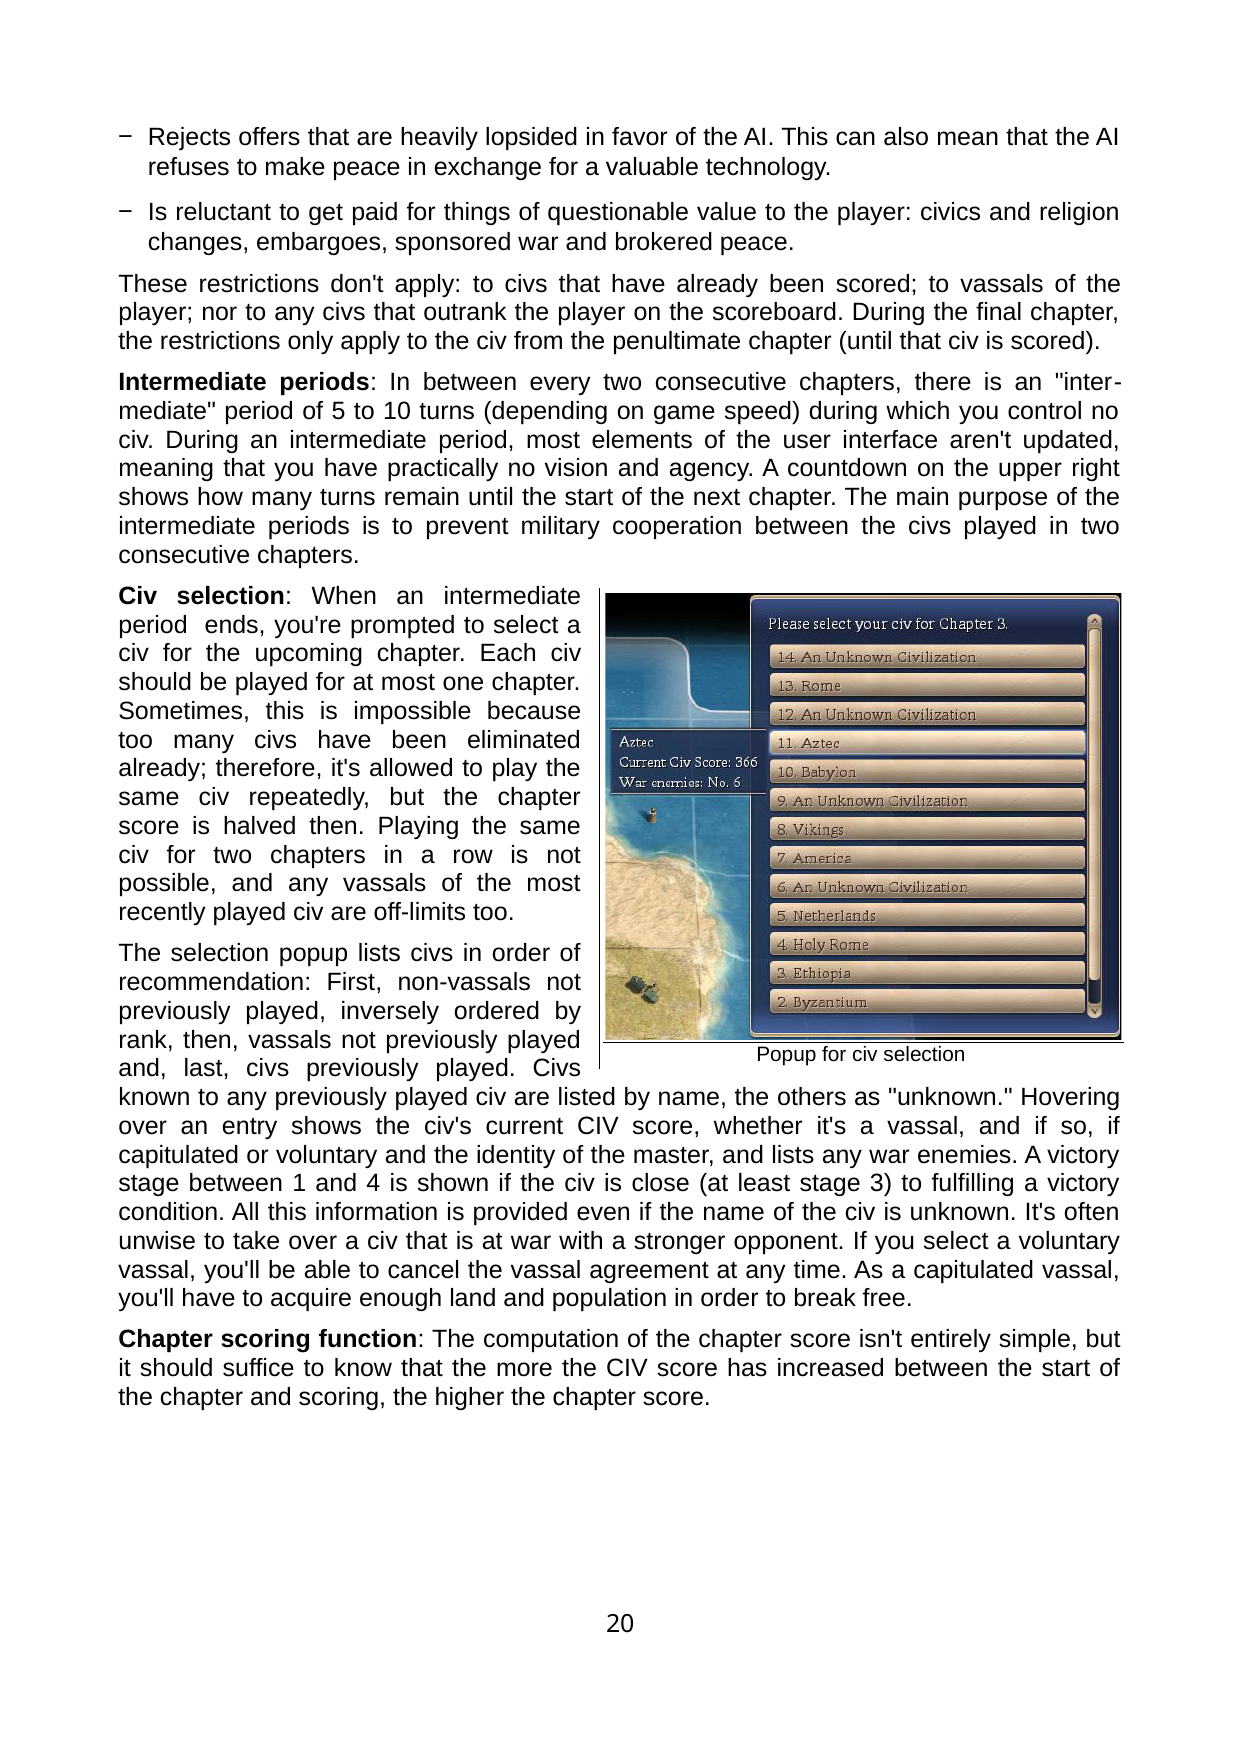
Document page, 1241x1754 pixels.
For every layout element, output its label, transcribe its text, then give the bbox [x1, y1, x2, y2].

text These restrictions don't apply: to civs that have already been scored; to vassals of the player; nor to any civs that outrank the player on the scoreboard. During the final chapter, the restrictions only apply to the civ from the penultimate chapter (until that civ is scored). [118, 268, 1122, 355]
text Chapter scoring function: The computation of the chapter score isn't entirely simple, but it should suffice to know that the more the CIV score has increased between the start of the chapter and scoring, the higher the chapter score. [118, 1324, 1122, 1411]
text The selection popup lists civs in order of recommendation: First, non-vassals not previously played, inversely ordered by rank, then, vassals not previously played and, last, civs previously played. Civs known to any previously played civ are listed by name, the others as "unknown." Hovering over an entry shows the civ's current CIV score, whether it's a vassal, and if so, if capitulated or voluntary and the identity of the master, and lists any war enemies. A victory stage between 1 and 4 is shown if the civ is close (at least stage 3) to fulfilling a victory condition. All this information is provided even if the name of the civ is unknown. It's often unwise to take over a civ that is at war with a stronger opponent. If you select a voluntary vassal, you'll be able to cancel the vassal agreement at any time. As a capitulated vassal, you'll have to acquire enough land and population in order to break free. [118, 938, 1122, 1312]
text Intermediate periods: In between every two consecutive chapters, there is an "inter­mediate" period of 5 to 10 turns (depending on game speed) during which you control no civ. During an intermediate period, most elements of the user interface aren't updated, meaning that you have practically no vision and agency. A countdown on the upper right shows how many turns remain until the start of the next chapter. The main purpose of the intermediate periods is to prevent military cooperation between the civs played in two consecutive chapters. [118, 367, 1122, 568]
text Popup for civ selection [602, 1040, 1122, 1066]
list Is reluctant to get paid for things of questionable value to the player: civics and religion changes, embargoes, sponsored war and brokered peace. [118, 193, 1122, 256]
text Civ selection: When an intermediate period ends, you're prompted to select a civ for the upcoming chapter. Each civ should be played for at most one chapter. Sometimes, this is impossible because too many civs have been eliminated already; therefore, it's allowed to play the same civ repeatedly, but the chapter score is halved then. Playing the same civ for two chapters in a row is not possible, and any vassals of the most recently played civ are off-limits too. [118, 581, 1122, 1069]
list Rejects offers that are heavily lopsided in favor of the AI. This can also mean that the AI refuses to make peace in exchange for a valuable technology. [118, 118, 1122, 181]
picture [605, 593, 1122, 1040]
